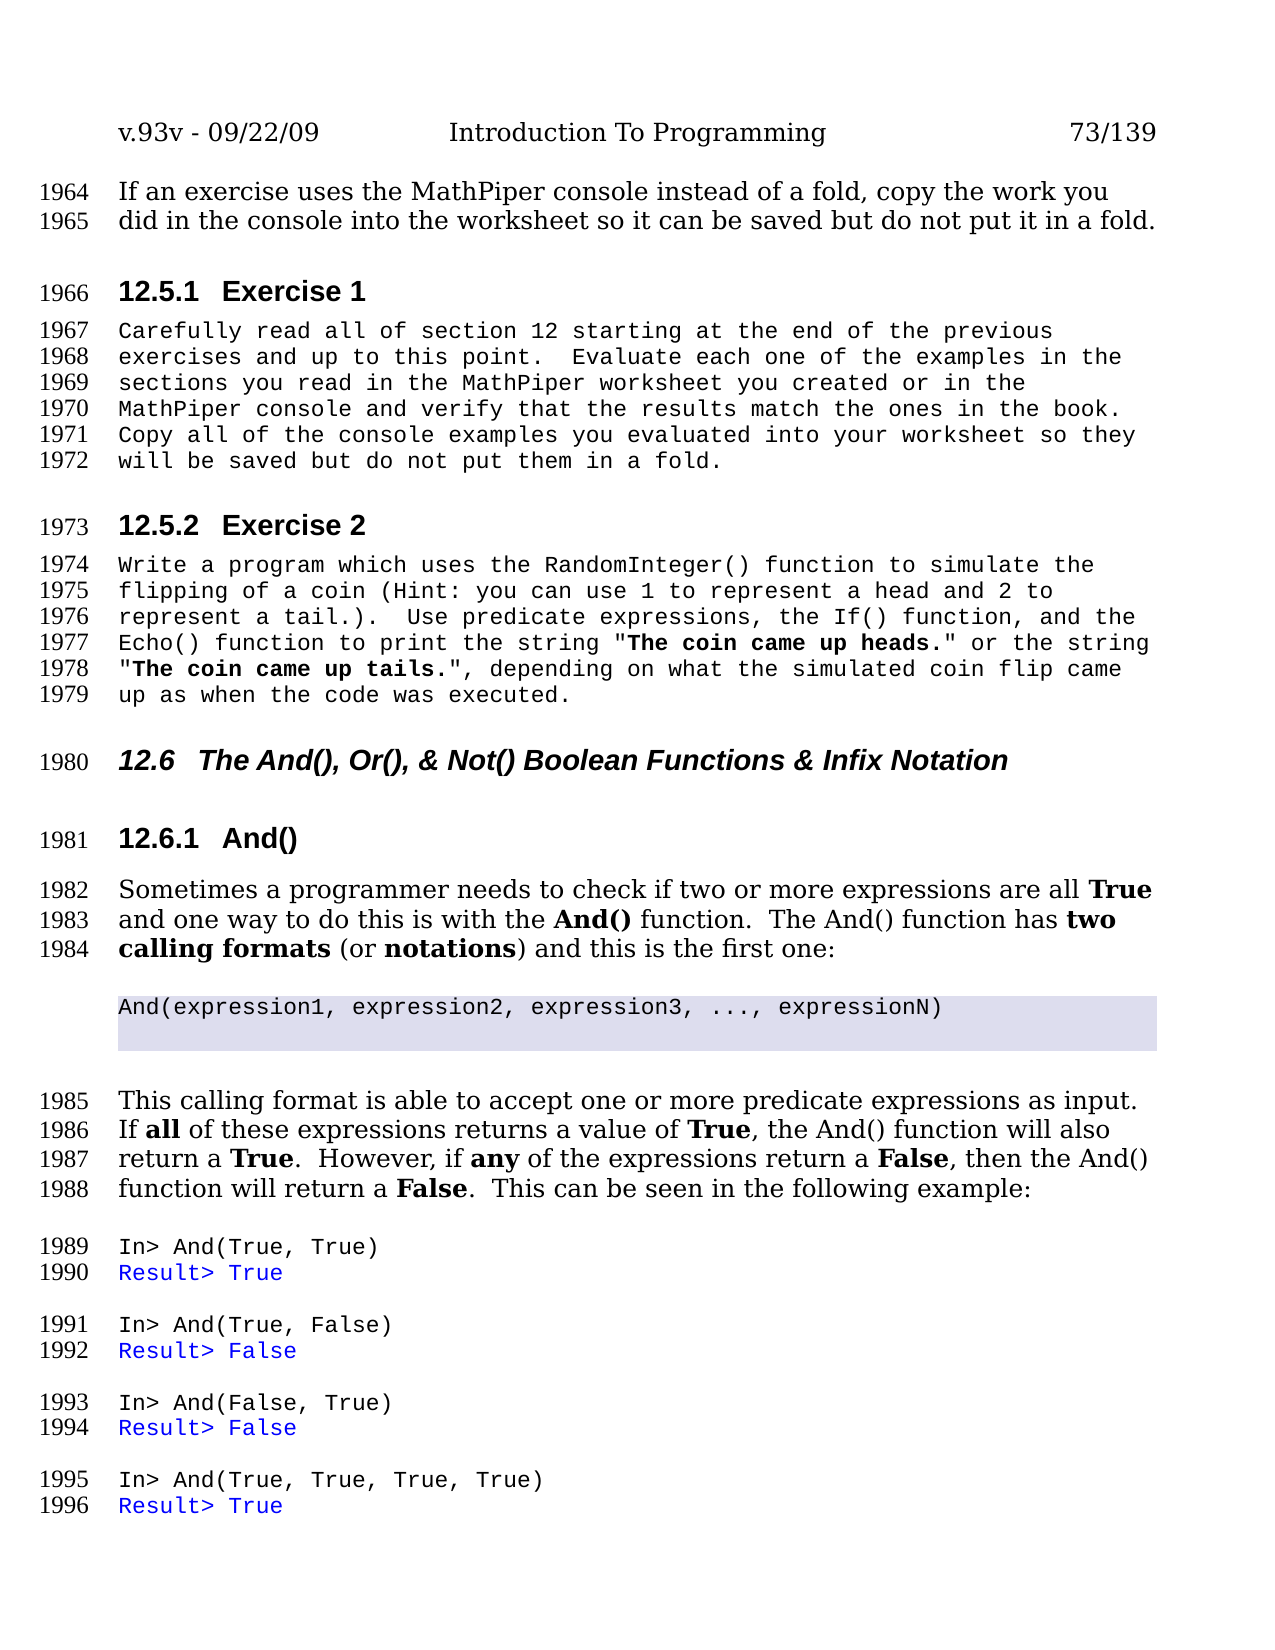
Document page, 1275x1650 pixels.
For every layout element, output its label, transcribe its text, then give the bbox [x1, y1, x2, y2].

text In> And(True, True, True, True) [118, 1469, 1157, 1494]
text Result> False [118, 1339, 1157, 1365]
subtitle Exercise 1 [118, 274, 1157, 308]
table_header And(expression1, expression2, expression3, ..., expressionN) [118, 996, 1157, 1051]
subtitle The And(), Or(), & Not() Boolean Functions & Infix Notation [118, 742, 1157, 776]
text Result> True [118, 1494, 1157, 1521]
text This calling format is able to accept one or more predicate expressions as input. If all of these expressions returns a value of True, the And() function will also return a True. However, if any of the expressions return a False, then the And() function will return a False. This can be seen in the following example: [118, 1086, 1157, 1203]
text Sometimes a programmer needs to check if two or more expressions are all True and one way to do this is with the And() function. The And() function has two calling formats (or notations) and this is the first one: [118, 876, 1157, 964]
text In> And(False, True) [118, 1391, 1157, 1417]
text Result> True [118, 1261, 1157, 1287]
text In> And(True, True) [118, 1235, 1157, 1261]
subtitle And() [118, 821, 1157, 854]
text Write a program which uses the RandomInteger() function to simulate the flipping of a coin (Hint: you can use 1 to represent a head and 2 to represent a tail.). Use predicate expressions, the If() function, and the Echo() function to print the string "The coin came up heads." or the string "The coin came up tails.", depending on what the simulated coin flip came up as when the code was executed. [118, 554, 1157, 709]
text In> And(True, False) [118, 1313, 1157, 1339]
text Carefully read all of section 12 starting at the end of the previous exercises and up to this point. Evaluate each one of the examples in the sections you read in the MathPiper worksheet you created or in the MathPiper console and verify that the results match the ones in the book. Copy all of the console examples you evaluated into your worksheet so they will be saved but do not put them in a fold. [118, 320, 1157, 475]
subtitle Exercise 2 [118, 508, 1157, 542]
text Result> False [118, 1417, 1157, 1443]
text If an exercise uses the MathPiper console instead of a fold, copy the work you did in the console into the worksheet so it can be saved but do not put it in a fold. [118, 177, 1157, 235]
